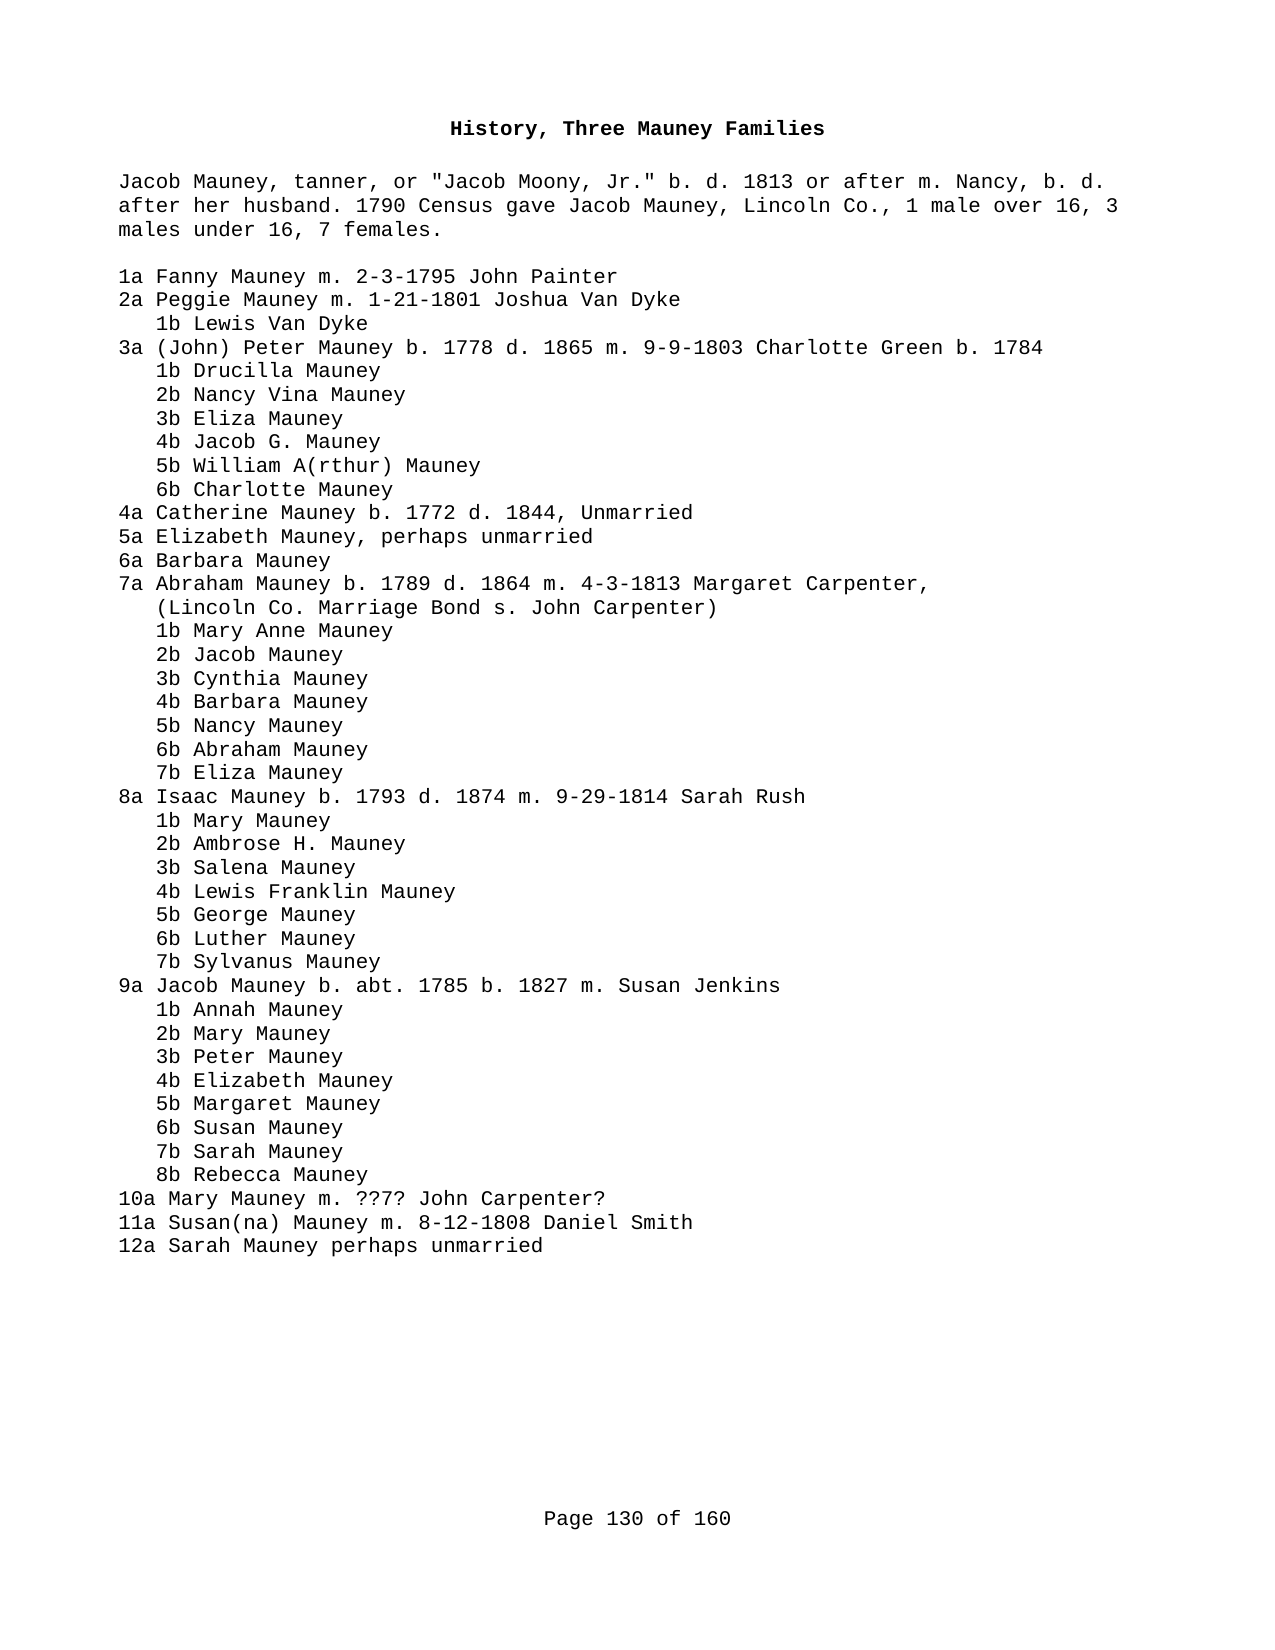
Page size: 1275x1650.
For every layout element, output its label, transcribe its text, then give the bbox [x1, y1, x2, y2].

text 7a Abraham Mauney b. 1789 d. 1864 m. 4-3-1813 Margaret Carpenter, [118, 573, 1157, 597]
text 3b Salena Mauney [118, 857, 1157, 881]
text 6b Charlotte Mauney [118, 479, 1157, 502]
text 4b Barbara Mauney [118, 691, 1157, 715]
text 3b Cynthia Mauney [118, 668, 1157, 691]
text 4a Catherine Mauney b. 1772 d. 1844, Unmarried [118, 502, 1157, 526]
text 7b Eliza Mauney [118, 762, 1157, 786]
text 3a (John) Peter Mauney b. 1778 d. 1865 m. 9-9-1803 Charlotte Green b. 1784 [118, 337, 1157, 360]
text 5b William A(rthur) Mauney [118, 455, 1157, 479]
text 6b Susan Mauney [118, 1117, 1157, 1141]
text 7b Sylvanus Mauney [118, 952, 1157, 975]
text 5b George Mauney [118, 904, 1157, 928]
text 5a Elizabeth Mauney, perhaps unmarried [118, 526, 1157, 549]
text 2b Nancy Vina Mauney [118, 384, 1157, 408]
text (Lincoln Co. Marriage Bond s. John Carpenter) [118, 597, 1157, 621]
text 2b Ambrose H. Mauney [118, 833, 1157, 857]
text 5b Margaret Mauney [118, 1093, 1157, 1117]
text 8b Rebecca Mauney [118, 1164, 1157, 1188]
text 2b Jacob Mauney [118, 644, 1157, 668]
text 1b Mary Anne Mauney [118, 621, 1157, 644]
text 1a Fanny Mauney m. 2-3-1795 John Painter [118, 266, 1157, 289]
text 3b Peter Mauney [118, 1046, 1157, 1070]
text 4b Elizabeth Mauney [118, 1070, 1157, 1093]
text Jacob Mauney, tanner, or "Jacob Moony, Jr." b. d. 1813 or after m. Nancy, b. d. after her husband. 1790 Census gave Jacob Mauney, Lincoln Co., 1 male over 16, 3 males under 16, 7 females. [118, 171, 1157, 242]
text 11a Susan(na) Mauney m. 8-12-1808 Daniel Smith [118, 1212, 1157, 1235]
text 4b Jacob G. Mauney [118, 431, 1157, 455]
text 12a Sarah Mauney perhaps unmarried [118, 1235, 1157, 1259]
text 2a Peggie Mauney m. 1-21-1801 Joshua Van Dyke [118, 289, 1157, 313]
text 1b Lewis Van Dyke [118, 313, 1157, 337]
text 1b Annah Mauney [118, 999, 1157, 1022]
text 10a Mary Mauney m. ??7? John Carpenter? [118, 1188, 1157, 1212]
text 6b Abraham Mauney [118, 739, 1157, 762]
text 9a Jacob Mauney b. abt. 1785 b. 1827 m. Susan Jenkins [118, 975, 1157, 999]
text 4b Lewis Franklin Mauney [118, 881, 1157, 904]
text 3b Eliza Mauney [118, 408, 1157, 431]
text 6b Luther Mauney [118, 928, 1157, 952]
text 6a Barbara Mauney [118, 549, 1157, 573]
text 5b Nancy Mauney [118, 715, 1157, 739]
text 2b Mary Mauney [118, 1022, 1157, 1046]
text 8a Isaac Mauney b. 1793 d. 1874 m. 9-29-1814 Sarah Rush [118, 786, 1157, 810]
text 1b Mary Mauney [118, 810, 1157, 833]
text 7b Sarah Mauney [118, 1141, 1157, 1164]
text 1b Drucilla Mauney [118, 360, 1157, 384]
